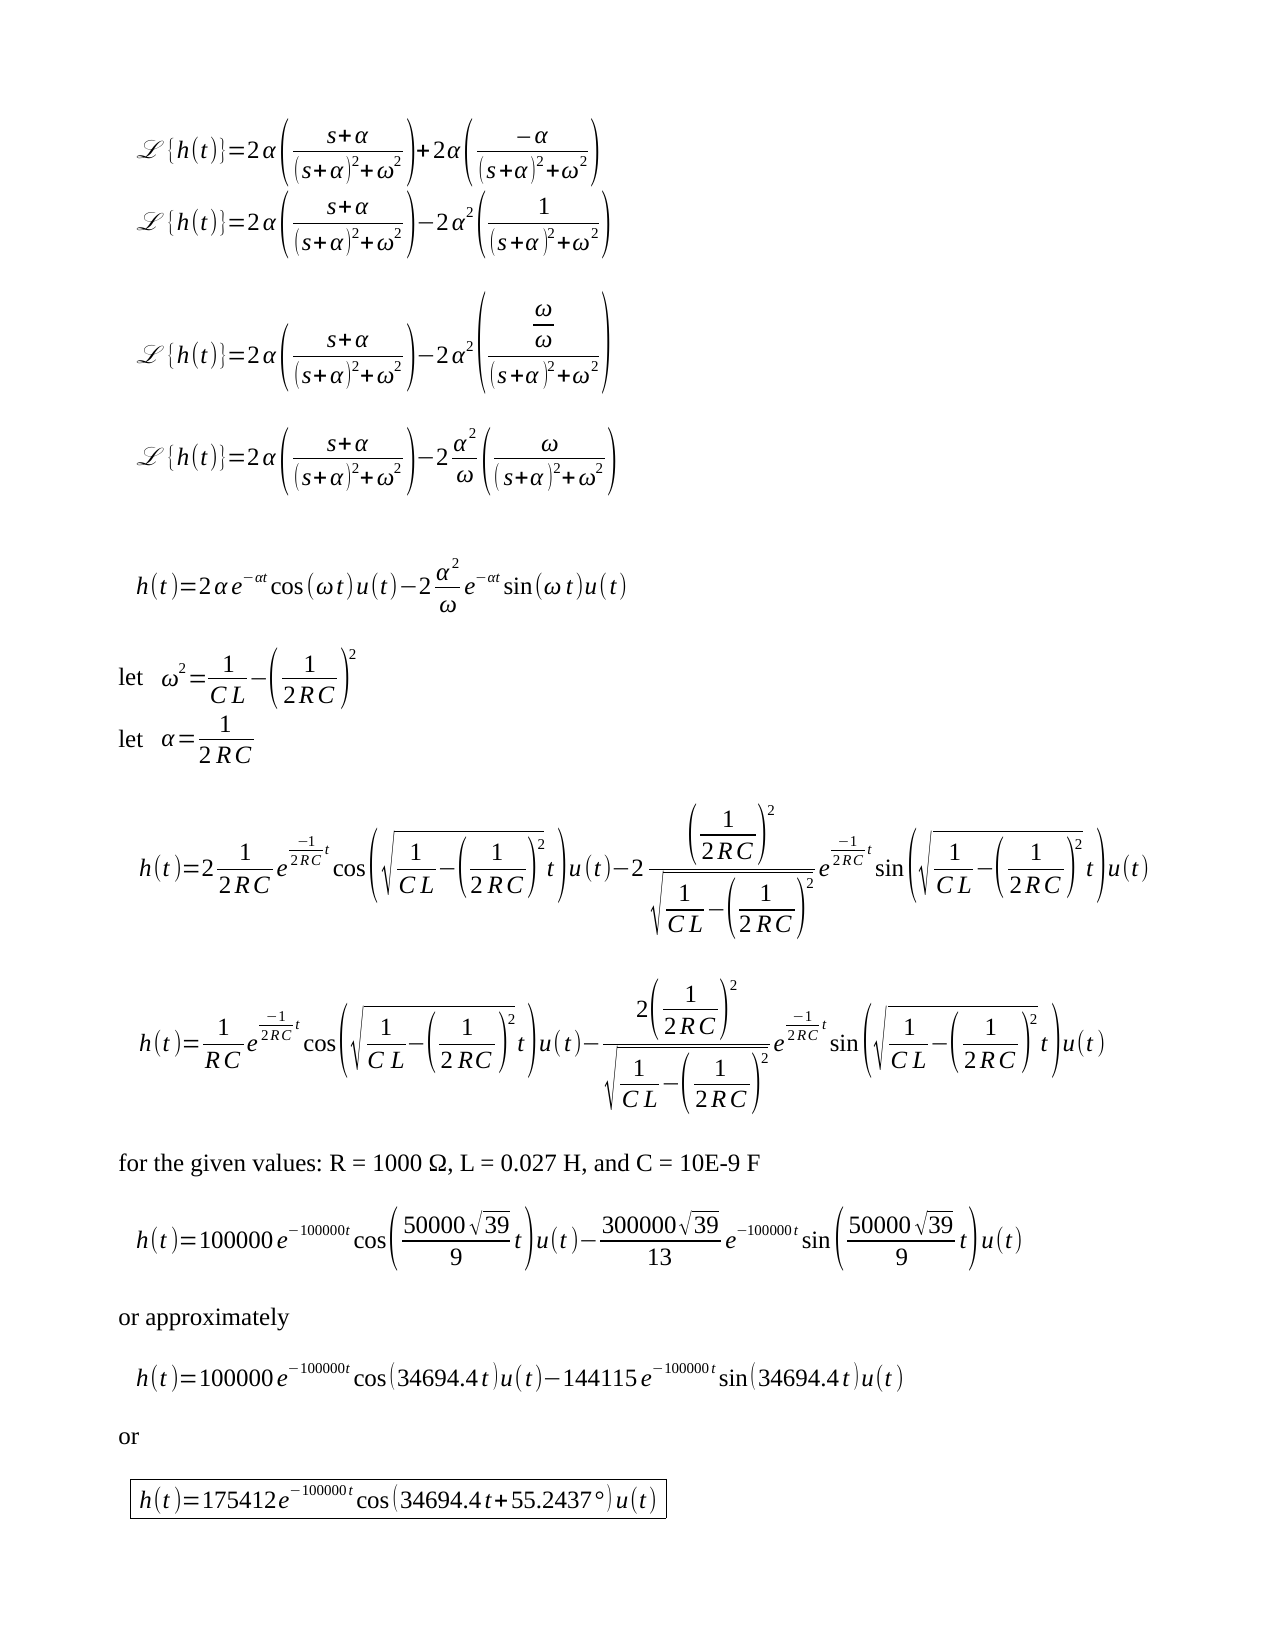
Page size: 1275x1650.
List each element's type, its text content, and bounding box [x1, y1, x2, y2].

text let [118, 711, 1157, 770]
text for the given values: R = 1000 Ω, L = 0.027 H, and C = 10E-9 F [118, 1148, 1157, 1177]
text or approximately [118, 1302, 1157, 1331]
text or [118, 1421, 1157, 1450]
text let [118, 645, 1157, 711]
